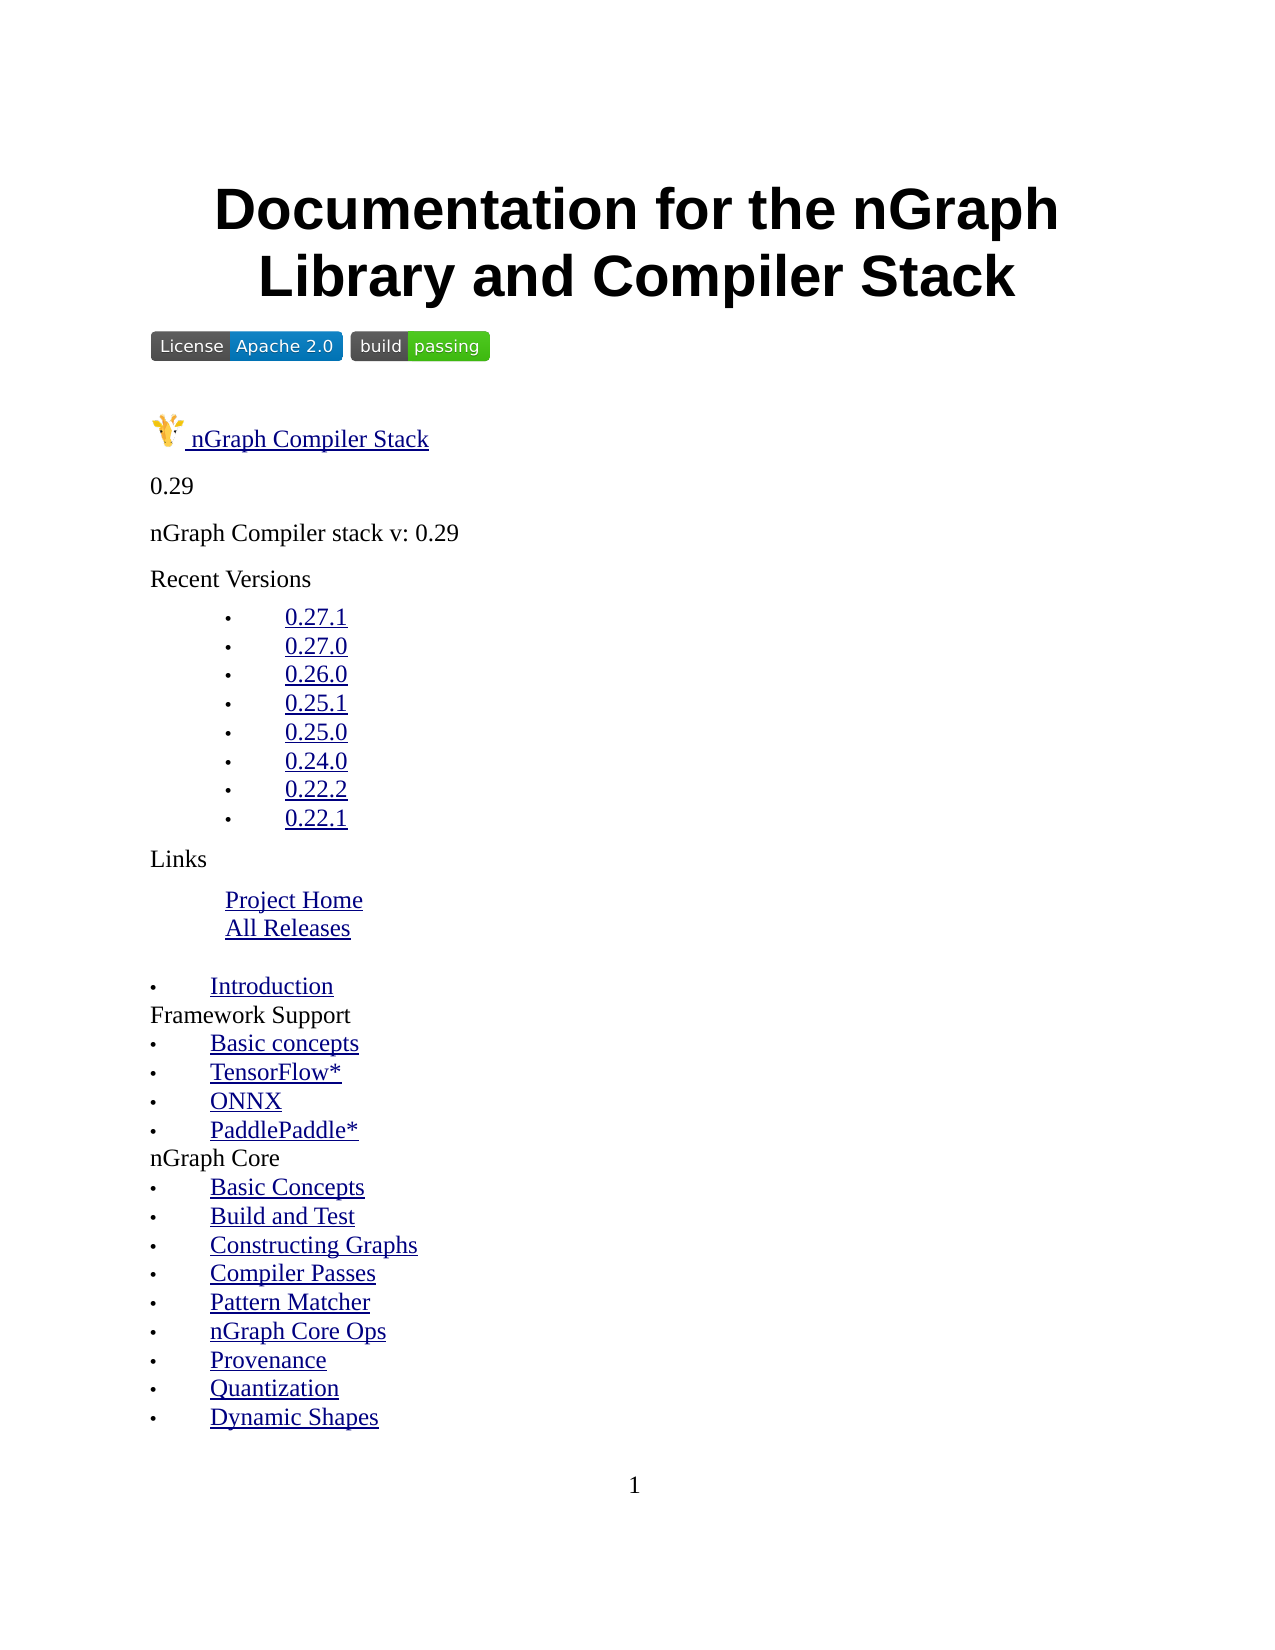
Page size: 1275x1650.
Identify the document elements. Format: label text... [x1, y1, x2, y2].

text All Releases [225, 913, 1125, 942]
list 0.25.0 [225, 717, 1125, 746]
text nGraph Compiler Stack [150, 385, 1125, 453]
list Provenance [150, 1345, 1125, 1373]
list Dynamic Shapes [150, 1402, 1125, 1431]
list PaddlePaddle* [150, 1115, 1125, 1143]
title Documentation for the nGraph Library and Compiler Stack [150, 175, 1125, 309]
text nGraph Core [150, 1143, 1125, 1172]
list Build and Test [150, 1201, 1125, 1230]
text 0.29 [150, 471, 1125, 500]
list 0.25.1 [225, 688, 1125, 717]
text Project Home [225, 885, 1125, 913]
text Framework Support [150, 1000, 1125, 1028]
list 0.22.2 [225, 774, 1125, 803]
list Constructing Graphs [150, 1230, 1125, 1258]
list 0.26.0 [225, 659, 1125, 688]
picture [150, 413, 185, 448]
list 0.24.0 [225, 746, 1125, 774]
list 0.27.1 [225, 602, 1125, 631]
list TensorFlow* [150, 1057, 1125, 1086]
list Quantization [150, 1373, 1125, 1402]
list 0.22.1 [225, 803, 1125, 832]
list Compiler Passes [150, 1258, 1125, 1287]
list 0.27.0 [225, 631, 1125, 659]
list ONNX [150, 1086, 1125, 1115]
list Basic Concepts [150, 1172, 1125, 1201]
list nGraph Core Ops [150, 1316, 1125, 1345]
text Recent Versions [150, 564, 1125, 593]
text Links [150, 844, 1125, 873]
list Basic concepts [150, 1028, 1125, 1057]
list Pattern Matcher [150, 1287, 1125, 1316]
list Introduction [150, 971, 1125, 1000]
text nGraph Compiler stack v: 0.29 [150, 518, 1125, 546]
